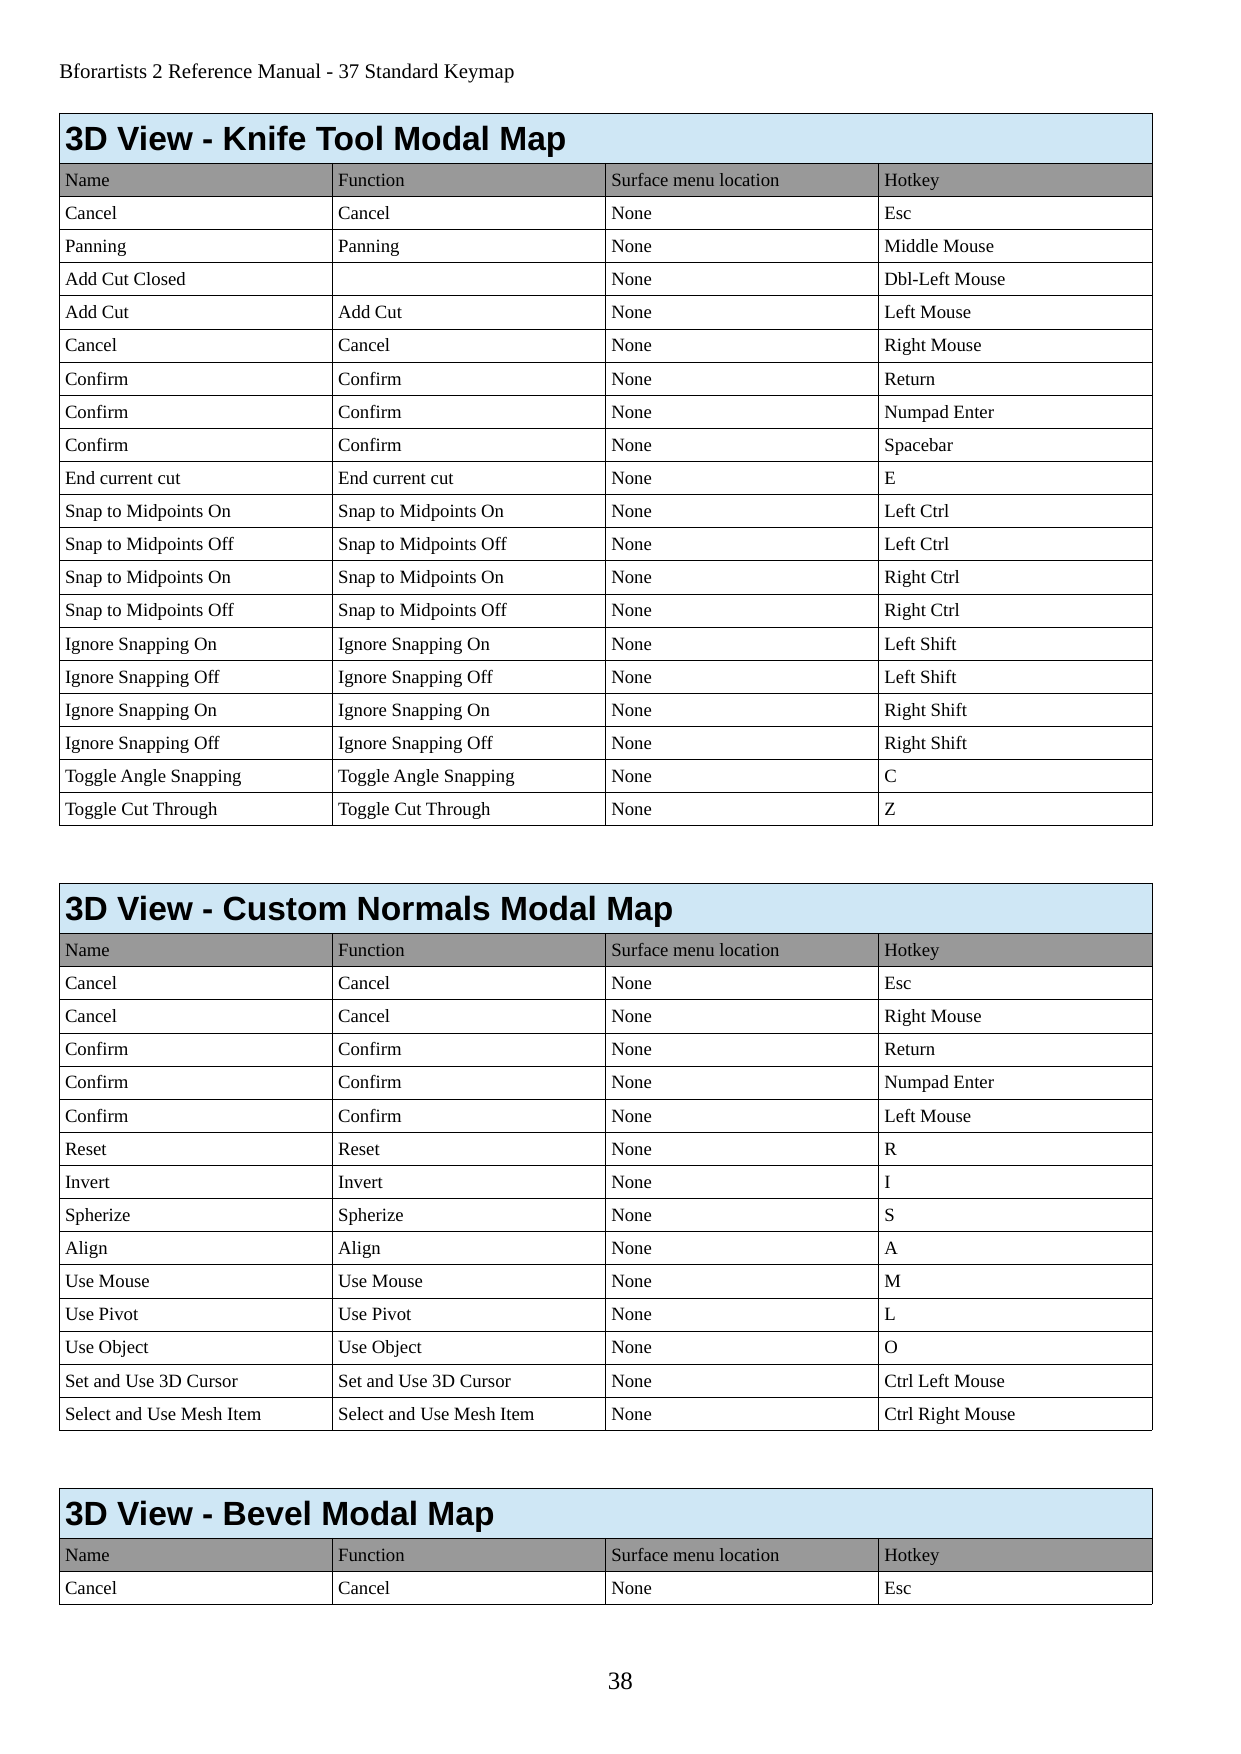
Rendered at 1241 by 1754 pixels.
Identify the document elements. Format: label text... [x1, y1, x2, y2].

table_cell Name [60, 1539, 332, 1571]
table_cell None [606, 1365, 878, 1397]
table_cell Align [333, 1232, 605, 1264]
table_cell O [879, 1332, 1152, 1364]
table_cell None [606, 396, 878, 428]
table_cell Ctrl Left Mouse [879, 1365, 1152, 1397]
table_cell Hotkey [879, 934, 1152, 966]
table_cell None [606, 1100, 878, 1132]
table_cell Right Ctrl [879, 561, 1152, 593]
table_cell Name [60, 164, 332, 196]
table_cell Reset [60, 1133, 332, 1165]
table_cell Add Cut Closed [60, 263, 332, 295]
table_cell None [606, 694, 878, 726]
table_cell Spherize [333, 1199, 605, 1231]
table_cell None [606, 661, 878, 693]
table_cell None [606, 263, 878, 295]
table_cell Add Cut [333, 296, 605, 328]
table_cell None [606, 495, 878, 527]
table_cell Toggle Angle Snapping [333, 760, 605, 792]
table_cell Right Ctrl [879, 595, 1152, 627]
table_cell Confirm [60, 1067, 332, 1099]
table_cell None [606, 1299, 878, 1331]
table_cell End current cut [333, 462, 605, 494]
table_cell A [879, 1232, 1152, 1264]
table_cell Use Object [60, 1332, 332, 1364]
table_cell Toggle Cut Through [333, 793, 605, 825]
table_cell Ignore Snapping On [60, 628, 332, 660]
table_cell Confirm [333, 396, 605, 428]
table_cell Use Pivot [60, 1299, 332, 1331]
table_cell Select and Use Mesh Item [60, 1398, 332, 1430]
table_cell Numpad Enter [879, 396, 1152, 428]
table_cell None [606, 296, 878, 328]
table_cell Return [879, 363, 1152, 395]
table_cell Middle Mouse [879, 230, 1152, 262]
table_cell Cancel [60, 967, 332, 999]
table_cell Numpad Enter [879, 1067, 1152, 1099]
table_cell Surface menu location [606, 1539, 878, 1571]
table_cell Name [60, 934, 332, 966]
table_cell Snap to Midpoints Off [333, 528, 605, 560]
table_cell None [606, 330, 878, 362]
table_cell Ignore Snapping Off [60, 727, 332, 759]
table_cell Confirm [333, 1100, 605, 1132]
table_cell Left Shift [879, 628, 1152, 660]
table_cell Esc [879, 967, 1152, 999]
table_cell Confirm [333, 1067, 605, 1099]
table_cell Left Shift [879, 661, 1152, 693]
table_cell Cancel [333, 197, 605, 229]
table_cell None [606, 1398, 878, 1430]
table_cell None [606, 1332, 878, 1364]
table_cell Ignore Snapping Off [333, 727, 605, 759]
table_cell Confirm [60, 363, 332, 395]
table_cell Hotkey [879, 164, 1152, 196]
table_cell Surface menu location [606, 934, 878, 966]
table_cell Ignore Snapping Off [333, 661, 605, 693]
table_cell C [879, 760, 1152, 792]
table_header 3D View - Custom Normals Modal Map [60, 884, 1152, 933]
table_cell Snap to Midpoints On [333, 561, 605, 593]
table_cell Cancel [60, 1000, 332, 1032]
table_cell None [606, 793, 878, 825]
table_cell Ignore Snapping On [333, 694, 605, 726]
table_cell Panning [333, 230, 605, 262]
table_cell Cancel [333, 330, 605, 362]
table_cell Toggle Angle Snapping [60, 760, 332, 792]
table_cell M [879, 1265, 1152, 1297]
table_cell Select and Use Mesh Item [333, 1398, 605, 1430]
table_cell Right Shift [879, 727, 1152, 759]
table_cell None [606, 1067, 878, 1099]
table_cell L [879, 1299, 1152, 1331]
table_cell Ignore Snapping Off [60, 661, 332, 693]
table_cell Set and Use 3D Cursor [60, 1365, 332, 1397]
table_cell Right Mouse [879, 1000, 1152, 1032]
table_cell Ignore Snapping On [60, 694, 332, 726]
table_cell None [606, 1000, 878, 1032]
table_cell Cancel [333, 967, 605, 999]
table_cell None [606, 230, 878, 262]
table_cell None [606, 528, 878, 560]
table_cell Invert [60, 1166, 332, 1198]
table_cell Snap to Midpoints Off [60, 595, 332, 627]
table_cell None [606, 363, 878, 395]
table_cell Use Mouse [333, 1265, 605, 1297]
table_cell Right Mouse [879, 330, 1152, 362]
table_cell I [879, 1166, 1152, 1198]
table_cell Ctrl Right Mouse [879, 1398, 1152, 1430]
table_cell Toggle Cut Through [60, 793, 332, 825]
table_cell None [606, 561, 878, 593]
table_cell E [879, 462, 1152, 494]
table_cell None [606, 760, 878, 792]
table_cell None [606, 727, 878, 759]
table_cell None [606, 1232, 878, 1264]
table_cell Cancel [60, 1572, 332, 1604]
table_cell R [879, 1133, 1152, 1165]
table_cell Snap to Midpoints On [333, 495, 605, 527]
table_cell None [606, 1133, 878, 1165]
table_cell Snap to Midpoints On [60, 561, 332, 593]
table_cell Use Object [333, 1332, 605, 1364]
table_cell Surface menu location [606, 164, 878, 196]
table_header 3D View - Bevel Modal Map [60, 1489, 1152, 1538]
table_cell Cancel [60, 330, 332, 362]
table_cell None [606, 429, 878, 461]
table_cell None [606, 595, 878, 627]
table_cell Cancel [333, 1572, 605, 1604]
table_cell Left Ctrl [879, 495, 1152, 527]
table_cell None [606, 1166, 878, 1198]
table_cell None [606, 197, 878, 229]
table_cell Left Ctrl [879, 528, 1152, 560]
table_cell Function [333, 164, 605, 196]
table_cell Function [333, 934, 605, 966]
table_cell Hotkey [879, 1539, 1152, 1571]
table_cell None [606, 1199, 878, 1231]
table_cell Right Shift [879, 694, 1152, 726]
table_cell Set and Use 3D Cursor [333, 1365, 605, 1397]
table_cell Left Mouse [879, 1100, 1152, 1132]
table_cell Confirm [333, 363, 605, 395]
table_cell Ignore Snapping On [333, 628, 605, 660]
table_cell Snap to Midpoints Off [60, 528, 332, 560]
table_cell Panning [60, 230, 332, 262]
table_cell None [606, 967, 878, 999]
table_cell Left Mouse [879, 296, 1152, 328]
table_cell Add Cut [60, 296, 332, 328]
table_cell Z [879, 793, 1152, 825]
table_cell Confirm [60, 429, 332, 461]
table_cell Return [879, 1034, 1152, 1066]
table_cell End current cut [60, 462, 332, 494]
table_cell S [879, 1199, 1152, 1231]
table_cell None [606, 1034, 878, 1066]
table_cell Use Mouse [60, 1265, 332, 1297]
table_cell Invert [333, 1166, 605, 1198]
table_cell Spherize [60, 1199, 332, 1231]
table_cell Confirm [60, 1034, 332, 1066]
table_cell Use Pivot [333, 1299, 605, 1331]
table_cell None [606, 628, 878, 660]
table_cell Snap to Midpoints Off [333, 595, 605, 627]
table_cell Spacebar [879, 429, 1152, 461]
table_cell Align [60, 1232, 332, 1264]
table_cell Cancel [333, 1000, 605, 1032]
table_cell Confirm [60, 1100, 332, 1132]
table_cell Confirm [60, 396, 332, 428]
table_cell Esc [879, 197, 1152, 229]
table_cell Esc [879, 1572, 1152, 1604]
table_cell Confirm [333, 1034, 605, 1066]
table_cell Snap to Midpoints On [60, 495, 332, 527]
table_cell [333, 263, 605, 295]
table_cell None [606, 1572, 878, 1604]
table_cell Cancel [60, 197, 332, 229]
table_cell Function [333, 1539, 605, 1571]
table_cell None [606, 1265, 878, 1297]
table_cell Confirm [333, 429, 605, 461]
table_cell Reset [333, 1133, 605, 1165]
table_header 3D View - Knife Tool Modal Map [60, 114, 1152, 163]
table_cell None [606, 462, 878, 494]
table_cell Dbl-Left Mouse [879, 263, 1152, 295]
